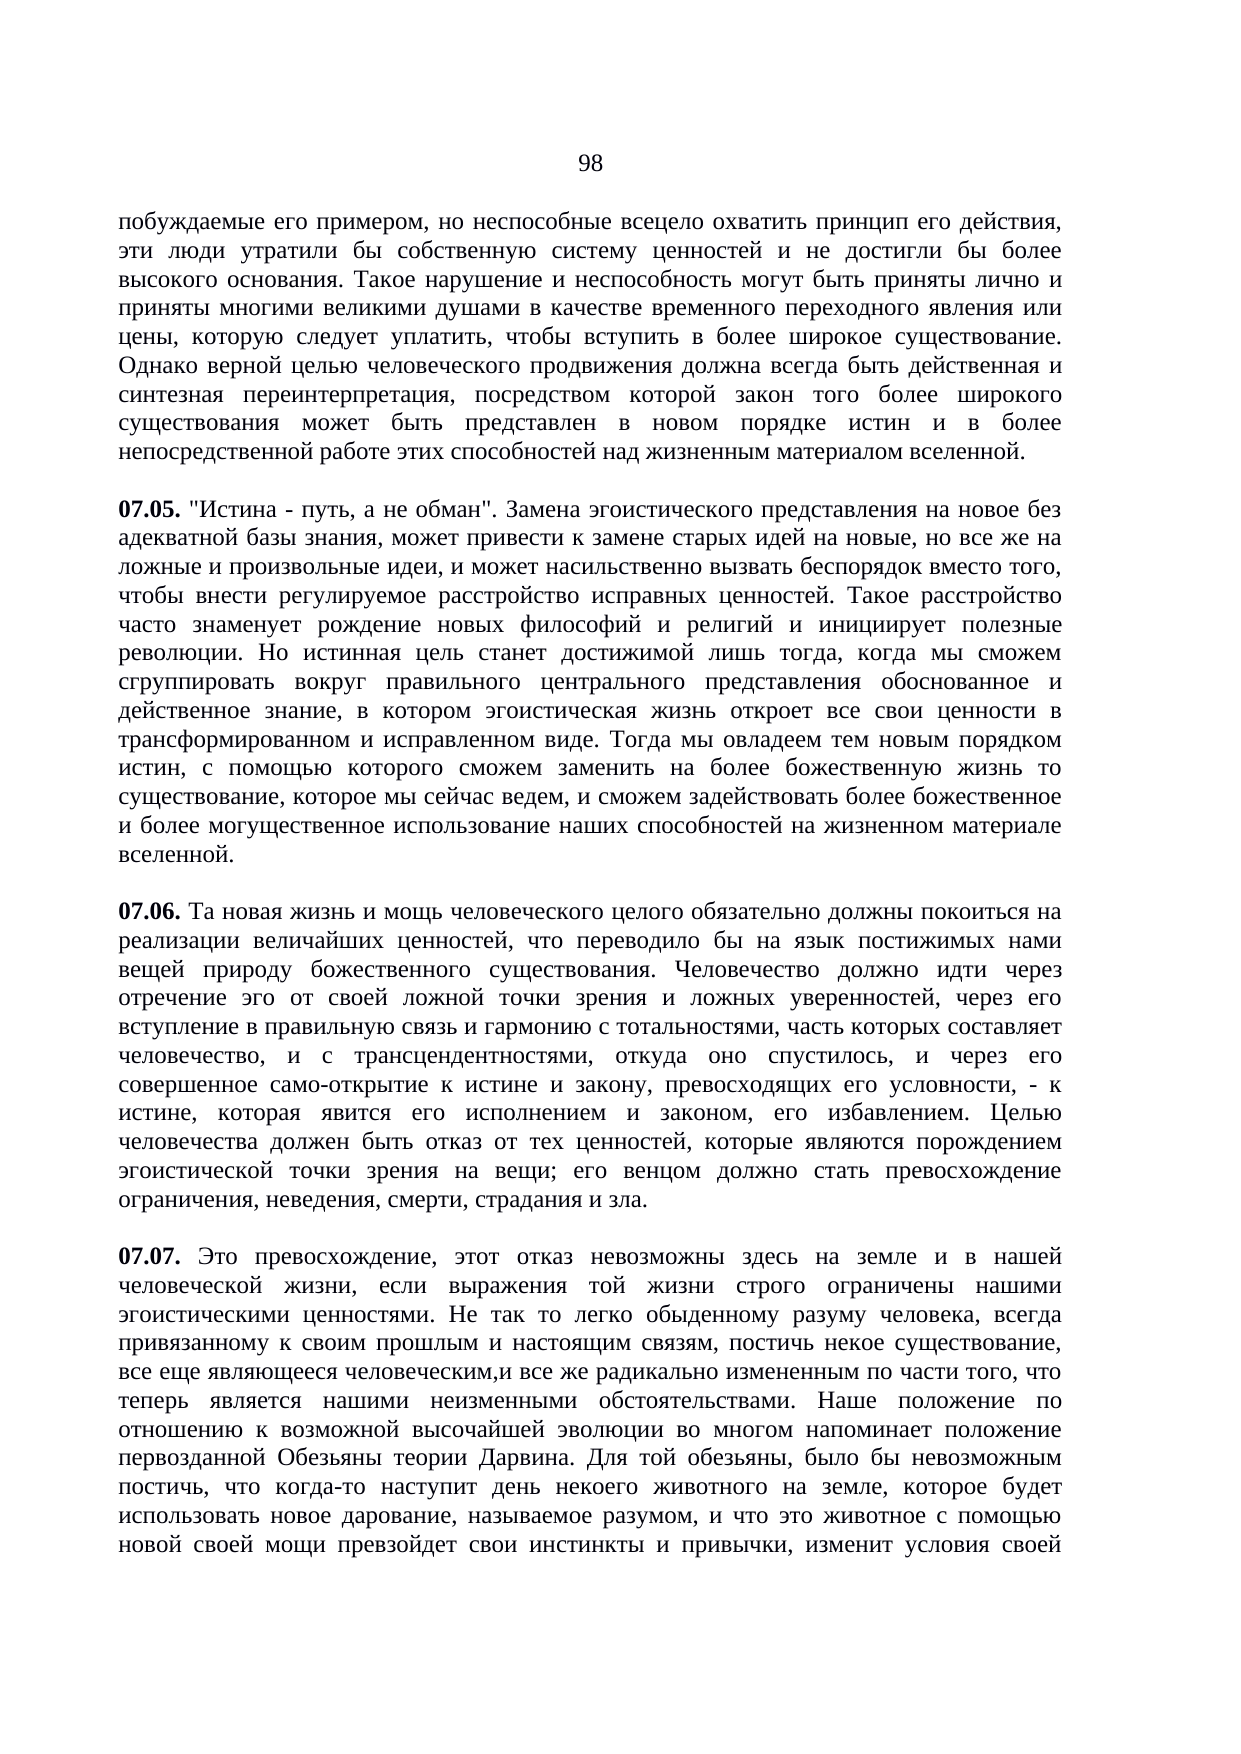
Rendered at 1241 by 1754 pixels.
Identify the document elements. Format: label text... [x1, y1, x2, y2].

text побуждаемые его примером, но неспособные всецело охватить принцип его действия, эти люди утратили бы собственную систему ценностей и не достигли бы более высокого основания. Такое нарушение и неспособность могут быть приняты лично и приняты многими великими душами в качестве временного переходного явления или цены, которую следует уплатить, чтобы вступить в более широкое существование. Однако верной целью человеческого продвижения должна всегда быть действенная и синтезная переинтерпретация, посредством которой закон того более широкого существования может быть представлен в новом порядке истин и в более непосредственной работе этих способностей над жизненным материалом вселенной. [118, 206, 1063, 465]
text 07.05. "Истина - путь, а не обман". Замена эгоистического представления на новое без адекватной базы знания, может привести к замене старых идей на новые, но все же на ложные и произвольные идеи, и может насильственно вызвать беспорядок вместо того, чтобы внести регулируемое расстройство исправных ценностей. Такое расстройство часто знаменует рождение новых философий и религий и инициирует полезные революции. Но истинная цель станет достижимой лишь тогда, когда мы сможем сгруппировать вокруг правильного центрального представления обоснованное и действенное знание, в котором эгоистическая жизнь откроет все свои ценности в трансформированном и исправленном виде. Тогда мы овладеем тем новым порядком истин, с помощью которого сможем заменить на более божественную жизнь то существование, которое мы сейчас ведем, и сможем задействовать более божественное и более могущественное использование наших способностей на жизненном материале вселенной. [118, 494, 1063, 867]
text 07.07. Это превосхождение, этот отказ невозможны здесь на земле и в нашей человеческой жизни, если выражения той жизни строго ограничены нашими эгоистическими ценностями. Не так то легко обыденному разуму человека, всегда привязанному к своим прошлым и настоящим связям, постичь некое существование, все еще являющееся человеческим,и все же радикально измененным по части того, что теперь является нашими неизменными обстоятельствами. Наше положение по отношению к возможной высочайшей эволюции во многом напоминает положение первозданной Обезьяны теории Дарвина. Для той обезьяны, было бы невозможным постичь, что когда-то наступит день некоего животного на земле, которое будет использовать новое дарование, называемое разумом, и что это животное с помощью новой своей мощи превзойдет свои инстинкты и привычки, изменит условия своей [118, 1241, 1063, 1557]
text 07.06. Та новая жизнь и мощь человеческого целого обязательно должны покоиться на реализации величайших ценностей, что переводило бы на язык постижимых нами вещей природу божественного существования. Человечество должно идти через отречение эго от своей ложной точки зрения и ложных уверенностей, через его вступление в правильную связь и гармонию с тотальностями, часть которых составляет человечество, и с трансцендентностями, откуда оно спустилось, и через его совершенное само-открытие к истине и закону, превосходящих его условности, - к истине, которая явится его исполнением и законом, его избавлением. Целью человечества должен быть отказ от тех ценностей, которые являются порождением эгоистической точки зрения на вещи; его венцом должно стать превосхождение ограничения, неведения, смерти, страдания и зла. [118, 896, 1063, 1212]
